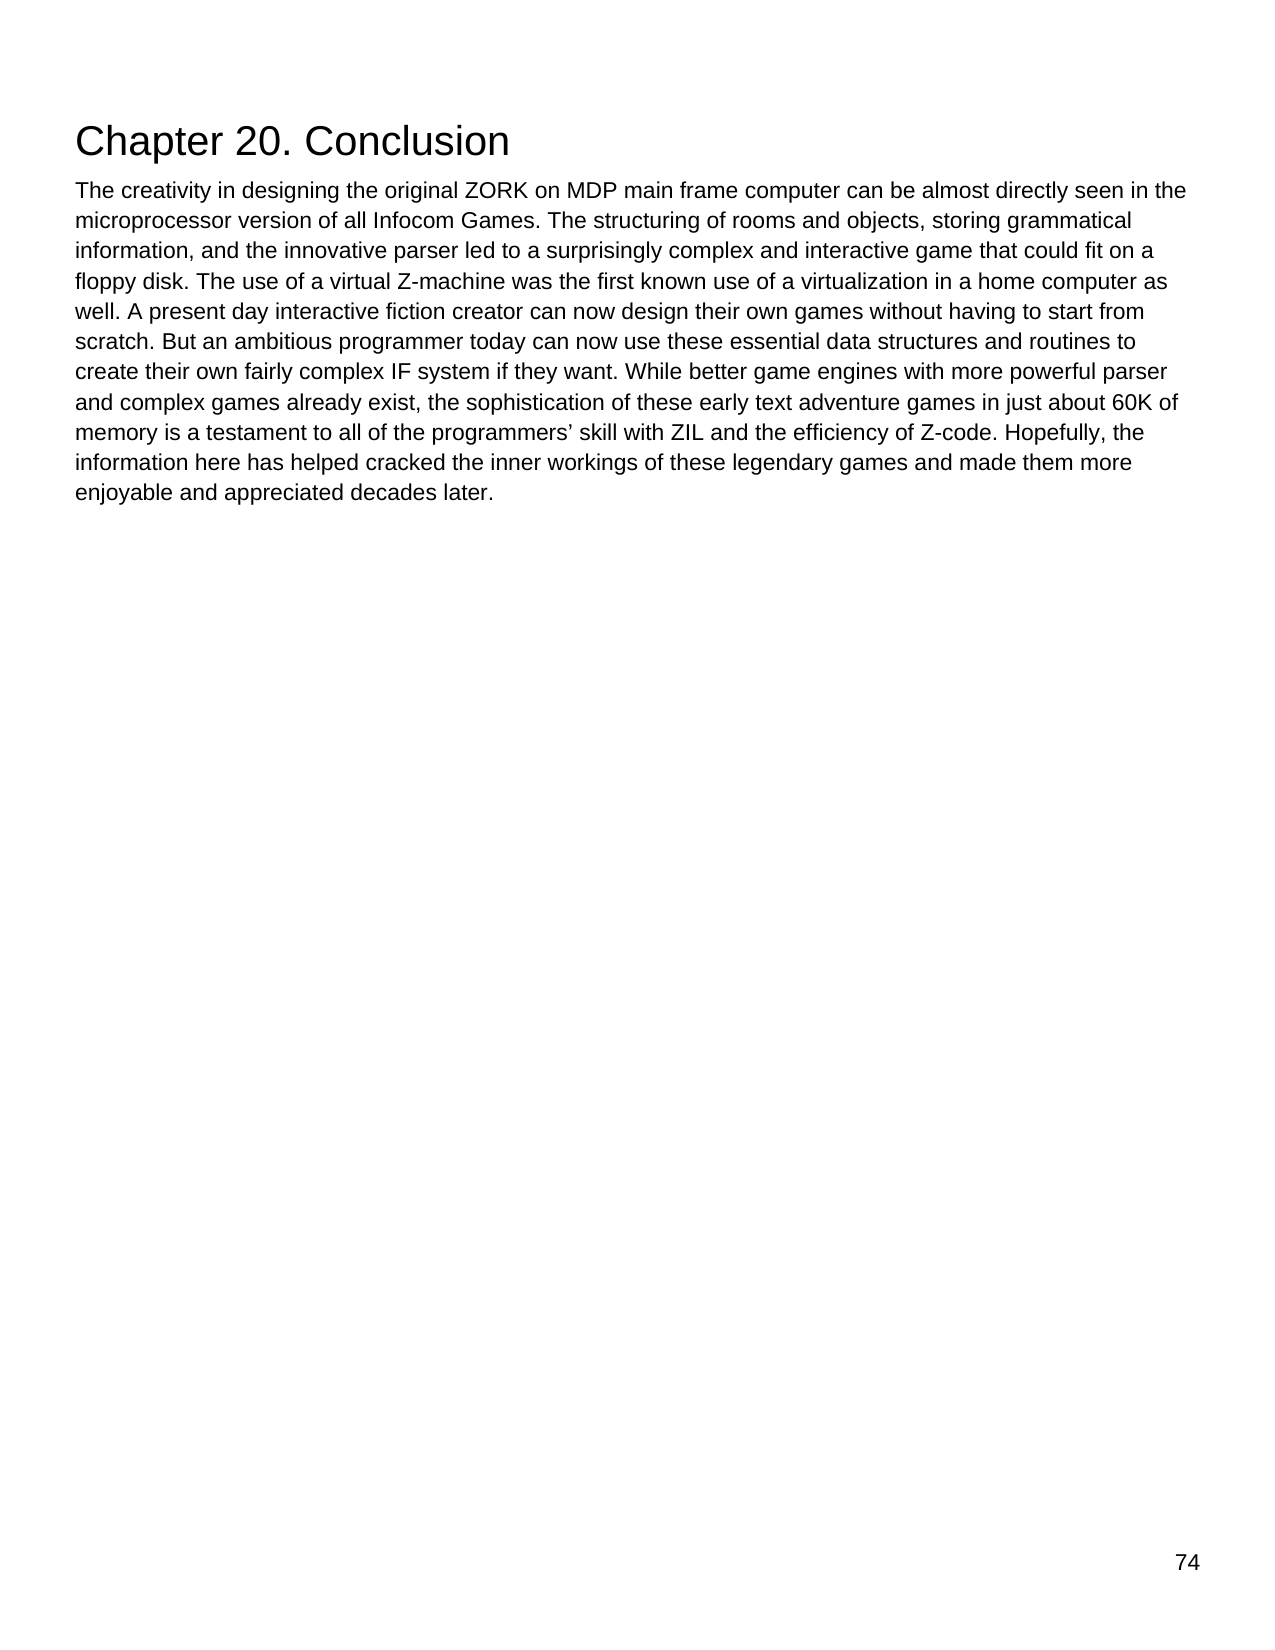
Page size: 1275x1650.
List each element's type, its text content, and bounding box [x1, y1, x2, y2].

text The creativity in designing the original ZORK on MDP main frame computer can be almost directly seen in the microprocessor version of all Infocom Games. The structuring of rooms and objects, storing grammatical information, and the innovative parser led to a surprisingly complex and interactive game that could fit on a floppy disk. The use of a virtual Z-machine was the first known use of a virtualization in a home computer as well. A present day interactive fiction creator can now design their own games without having to start from scratch. But an ambitious programmer today can now use these essential data structures and routines to create their own fairly complex IF system if they want. While better game engines with more powerful parser and complex games already exist, the sophistication of these early text adventure games in just about 60K of memory is a testament to all of the programmers’ skill with ZIL and the efficiency of Z-code. Hopefully, the information here has helped cracked the inner workings of these legendary games and made them more enjoyable and appreciated decades later. [75, 177, 1200, 506]
subtitle Chapter 20. Conclusion [75, 117, 1200, 164]
